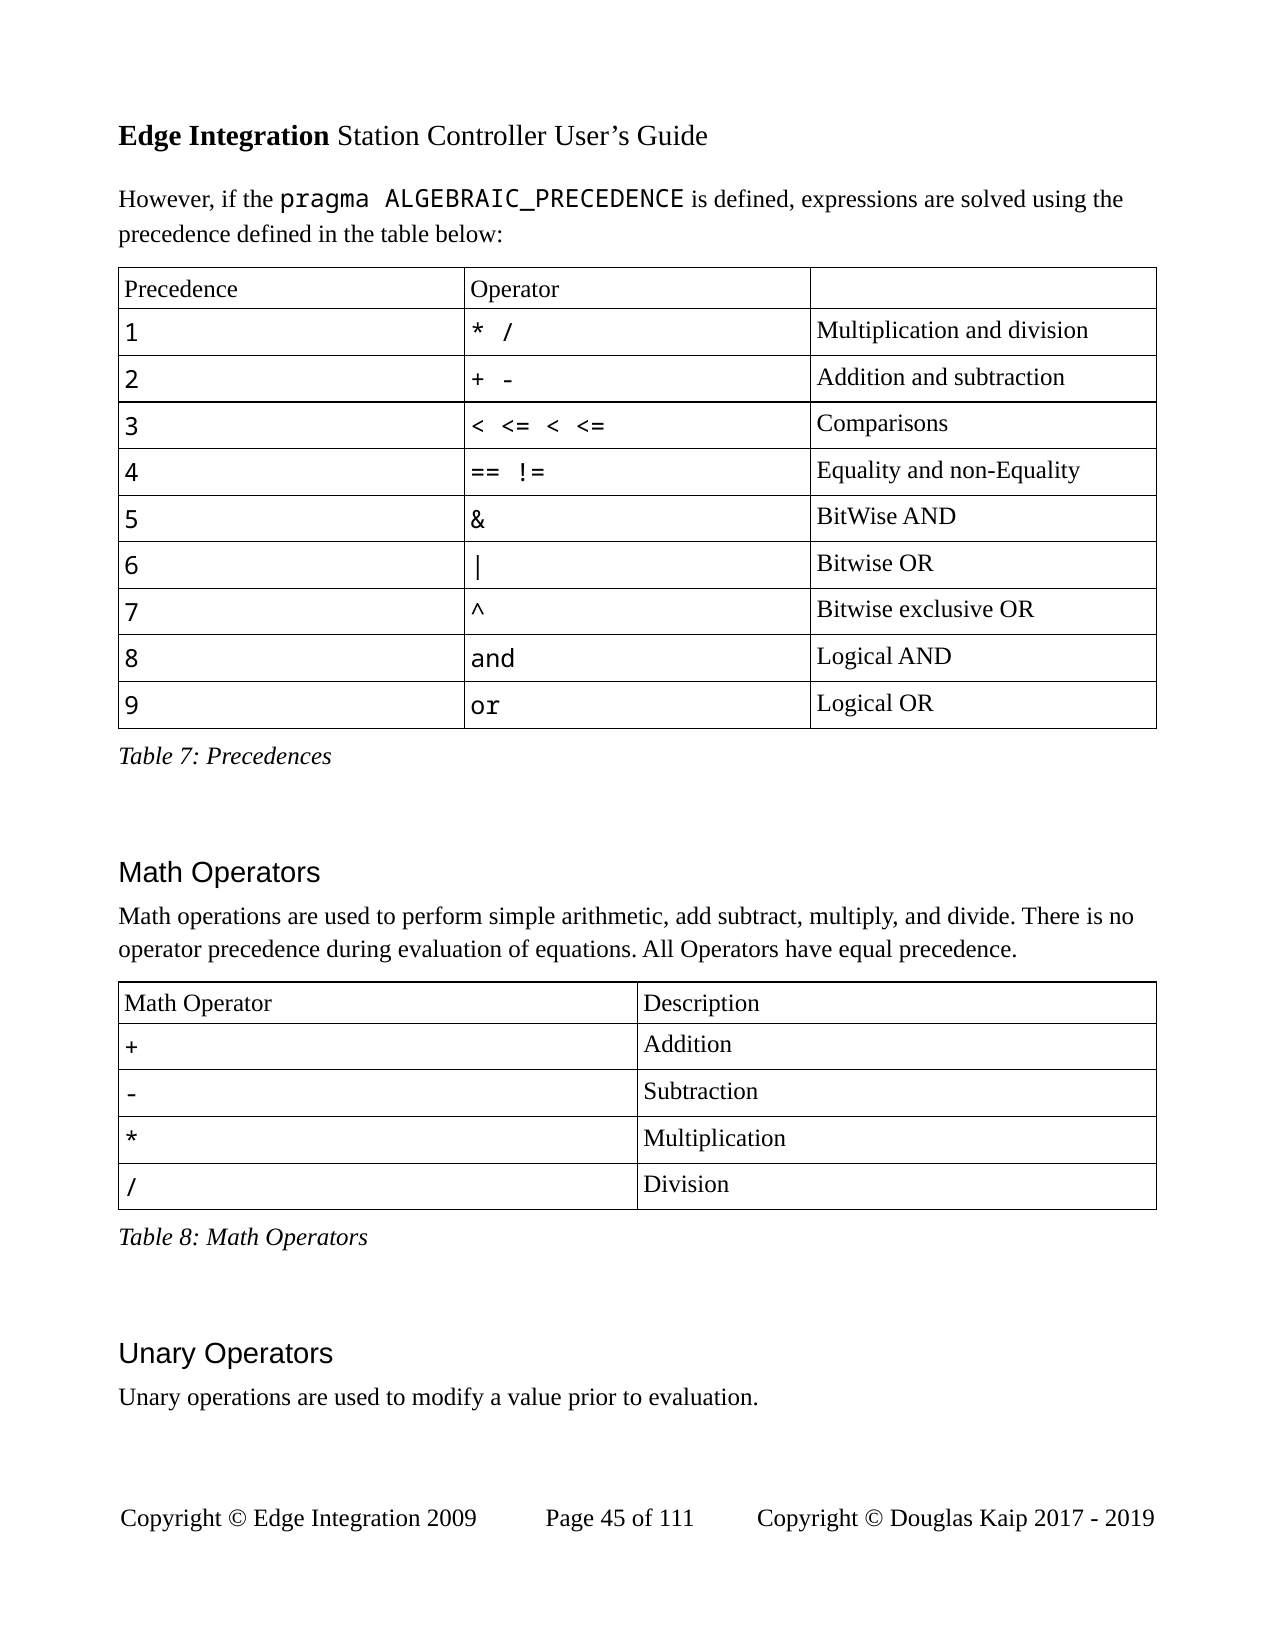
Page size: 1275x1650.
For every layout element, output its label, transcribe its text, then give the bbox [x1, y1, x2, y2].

table_header Precedence [119, 268, 464, 308]
text However, if the pragma ALGEBRAIC_PRECEDENCE is defined, expressions are solved using the precedence defined in the table below: [118, 181, 1157, 248]
table_cell Logical AND [811, 635, 1156, 681]
table_cell 6 [119, 542, 464, 588]
table_cell Division [638, 1164, 1156, 1209]
table_cell or [465, 682, 810, 727]
table_cell 5 [119, 496, 464, 541]
table_cell ^ [465, 589, 810, 634]
table_cell 9 [119, 682, 464, 727]
table_cell Multiplication [638, 1117, 1156, 1162]
table_header Operator [465, 268, 810, 308]
table_cell Addition [638, 1024, 1156, 1069]
table_cell and [465, 635, 810, 681]
table_cell Logical OR [811, 682, 1156, 727]
table_cell Subtraction [638, 1070, 1156, 1116]
text Table 8: Math Operators [118, 1222, 1157, 1251]
table_cell == != [465, 449, 810, 494]
table_cell * / [465, 309, 810, 355]
text Math operations are used to perform simple arithmetic, add subtract, multiply, and divide. There is no operator precedence during evaluation of equations. All Operators have equal precedence. [118, 901, 1157, 963]
table_cell Bitwise OR [811, 542, 1156, 588]
table_cell + - [465, 356, 810, 401]
table_cell BitWise AND [811, 496, 1156, 541]
table_cell Comparisons [811, 403, 1156, 448]
subtitle Math Operators [118, 855, 1157, 888]
table_cell & [465, 496, 810, 541]
table_cell Bitwise exclusive OR [811, 589, 1156, 634]
table_cell 4 [119, 449, 464, 494]
table_header [811, 268, 1156, 308]
table_cell 1 [119, 309, 464, 355]
table_header Math Operator [119, 983, 637, 1023]
table_cell < <= < <= [465, 403, 810, 448]
text Unary operations are used to modify a value prior to evaluation. [118, 1382, 1157, 1411]
table_cell 2 [119, 356, 464, 401]
subtitle Unary Operators [118, 1336, 1157, 1370]
table_cell Addition and subtraction [811, 356, 1156, 401]
table_header Description [638, 983, 1156, 1023]
table_cell Multiplication and division [811, 309, 1156, 355]
text Table 7: Precedences [118, 741, 1157, 770]
table_cell + [119, 1024, 637, 1069]
table_cell 8 [119, 635, 464, 681]
table_cell | [465, 542, 810, 588]
table_cell 7 [119, 589, 464, 634]
table_cell * [119, 1117, 637, 1162]
table_cell / [119, 1164, 637, 1209]
table_cell Equality and non-Equality [811, 449, 1156, 494]
table_cell - [119, 1070, 637, 1116]
table_cell 3 [119, 403, 464, 448]
